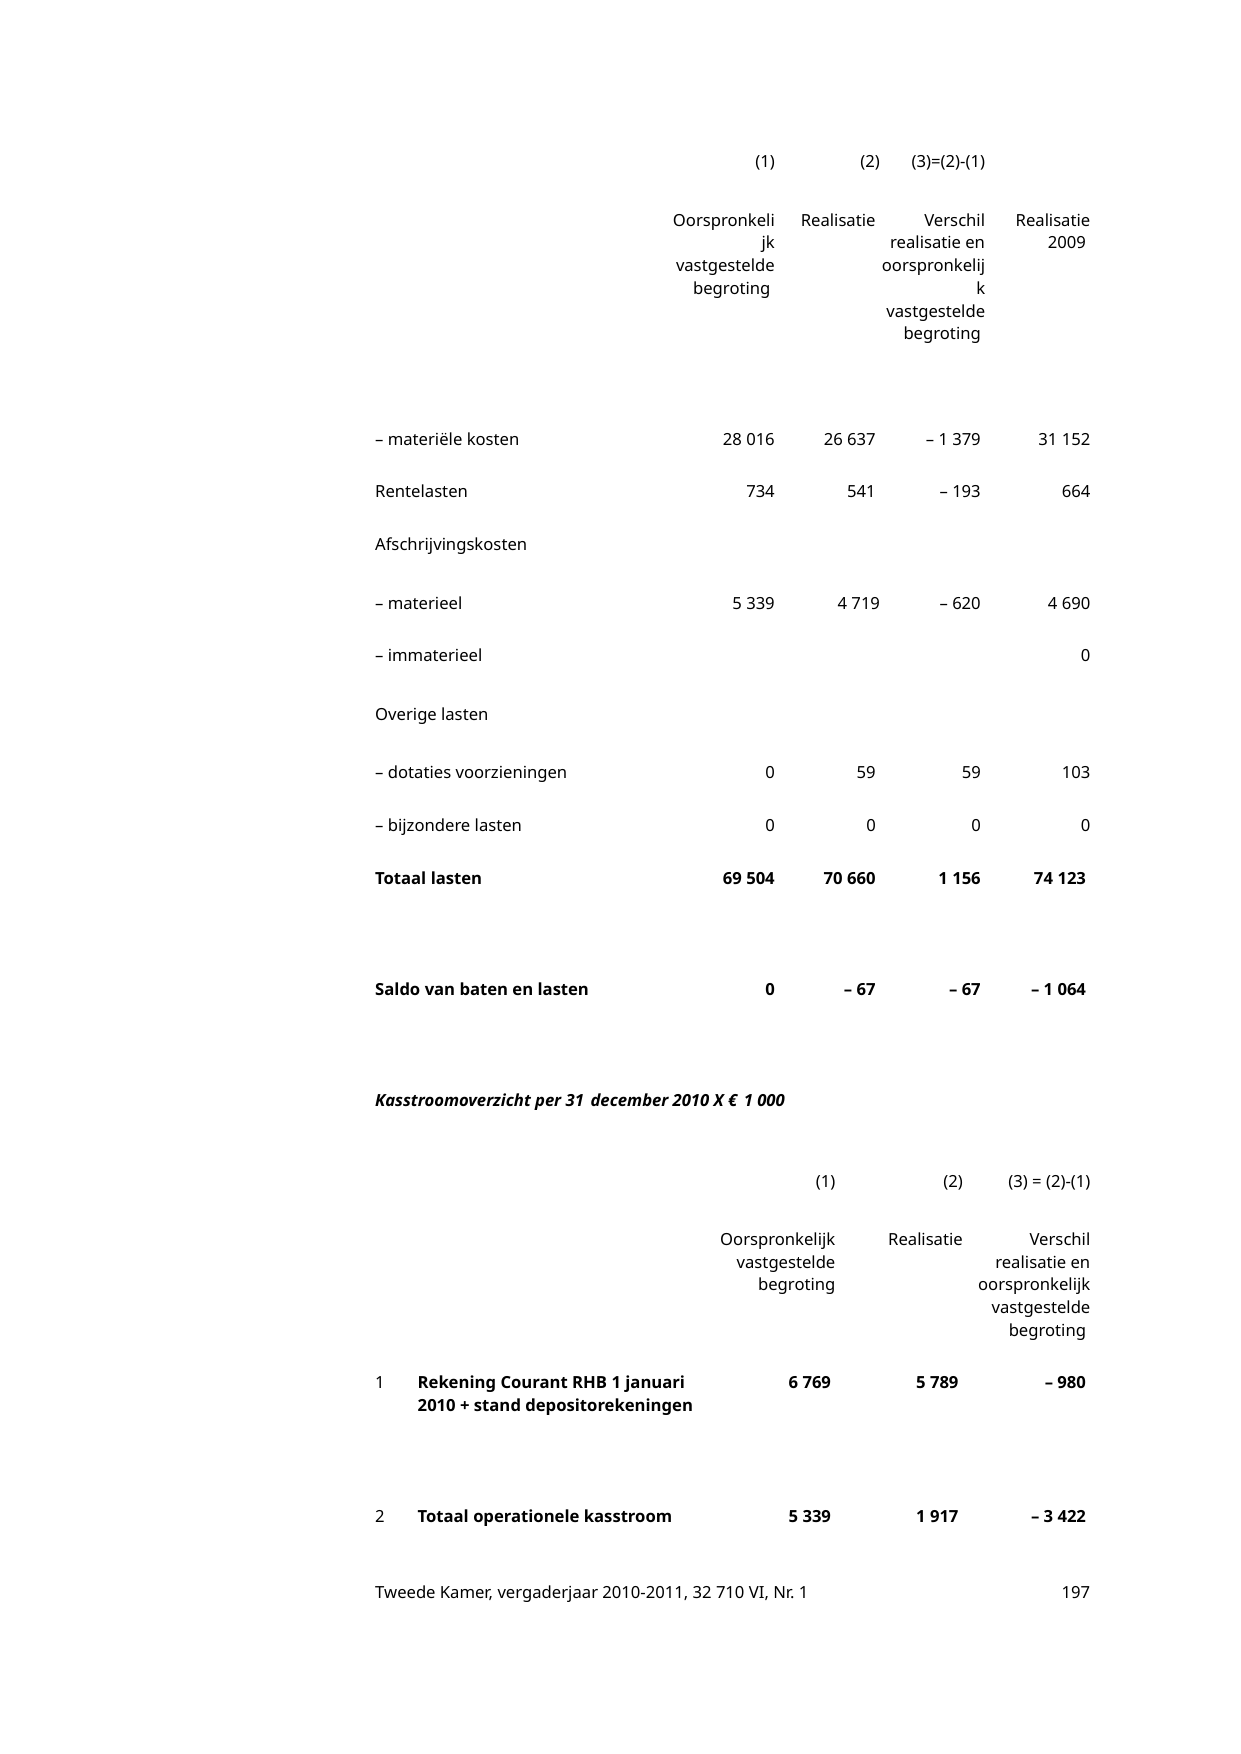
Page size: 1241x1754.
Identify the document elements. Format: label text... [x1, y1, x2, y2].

table_cell 103 [985, 761, 1090, 813]
table_cell – 620 [880, 591, 985, 644]
table_cell 28 016 [669, 428, 774, 480]
table_cell Verschil realisatie en oorspronkelijk vastgestelde begroting [963, 1228, 1090, 1371]
table_cell Realisatie 2009 [985, 209, 1090, 375]
table_cell Oorspronkelijk vastgestelde begroting [708, 1228, 835, 1371]
table_cell [708, 1447, 835, 1505]
table_cell – 67 [880, 978, 985, 1030]
table_cell Saldo van baten en lasten [375, 978, 669, 1030]
table_header (1) [669, 150, 774, 208]
text Kasstroomoverzicht per 31 december 2010 X € 1 000 [375, 1088, 1090, 1111]
table_cell [775, 644, 880, 702]
table_cell [418, 1228, 708, 1371]
table_cell 59 [880, 761, 985, 813]
table_header (2) [775, 150, 880, 208]
table_cell 5 339 [669, 591, 774, 644]
table_cell 4 719 [775, 591, 880, 644]
table_cell [375, 919, 669, 977]
table_cell Totaal lasten [375, 866, 669, 919]
table_header (1) [708, 1169, 835, 1228]
table_cell 0 [775, 814, 880, 866]
table_cell [775, 533, 880, 591]
table_cell [375, 1447, 417, 1505]
table_header [375, 1169, 417, 1228]
table_cell – 67 [775, 978, 880, 1030]
table_cell 1 156 [880, 866, 985, 919]
table_cell [985, 375, 1090, 427]
table_cell – materieel [375, 591, 669, 644]
table_cell [375, 375, 669, 427]
table_cell Afschrijvingskosten [375, 533, 669, 591]
table_cell [880, 919, 985, 977]
table_cell 664 [985, 480, 1090, 533]
table_cell [669, 919, 774, 977]
table_cell Rekening Courant RHB 1 januari 2010 + stand depositorekeningen [418, 1371, 708, 1447]
table_cell 74 123 [985, 866, 1090, 919]
table_cell [418, 1447, 708, 1505]
table_cell [775, 919, 880, 977]
table_cell 59 [775, 761, 880, 813]
table_header (3)=(2)-(1) [880, 150, 985, 208]
table_cell – bijzondere lasten [375, 814, 669, 866]
table_cell [669, 703, 774, 761]
table_cell [669, 644, 774, 702]
table_cell 5 789 [835, 1371, 963, 1447]
table_cell 0 [880, 814, 985, 866]
table_cell 4 690 [985, 591, 1090, 644]
table_cell 0 [985, 644, 1090, 702]
table_cell – 1 379 [880, 428, 985, 480]
table_cell [985, 919, 1090, 977]
table_cell Totaal operationele kasstroom [418, 1505, 708, 1528]
table_cell – 3 422 [963, 1505, 1090, 1528]
table_cell – materiële kosten [375, 428, 669, 480]
table_cell Verschil realisatie en oorspronkelijk vastgestelde begroting [880, 209, 985, 375]
table_cell 734 [669, 480, 774, 533]
table_cell 69 504 [669, 866, 774, 919]
table_cell [375, 209, 669, 375]
table_cell – 193 [880, 480, 985, 533]
table_cell [880, 644, 985, 702]
table_header [375, 150, 669, 208]
table_header [418, 1169, 708, 1228]
table_cell 1 [375, 1371, 417, 1447]
table_cell – dotaties voorzieningen [375, 761, 669, 813]
table_cell 26 637 [775, 428, 880, 480]
table_cell 6 769 [708, 1371, 835, 1447]
table_cell [775, 703, 880, 761]
table_cell [669, 533, 774, 591]
table_cell 1 917 [835, 1505, 963, 1528]
table_header [985, 150, 1090, 208]
table_cell 0 [985, 814, 1090, 866]
table_cell Overige lasten [375, 703, 669, 761]
table_cell [880, 533, 985, 591]
table_cell – immaterieel [375, 644, 669, 702]
table_cell 2 [375, 1505, 417, 1528]
table_header (2) [835, 1169, 963, 1228]
table_cell Rentelasten [375, 480, 669, 533]
table_cell [985, 703, 1090, 761]
table_cell [375, 1228, 417, 1371]
table_cell Realisatie [835, 1228, 963, 1371]
table_header (3) = (2)-(1) [963, 1169, 1090, 1228]
table_cell Oorspronkelijk vastgestelde begroting [669, 209, 774, 375]
table_cell [963, 1447, 1090, 1505]
table_cell – 1 064 [985, 978, 1090, 1030]
table_cell Realisatie [775, 209, 880, 375]
table_cell 70 660 [775, 866, 880, 919]
table_cell [880, 703, 985, 761]
table_cell 0 [669, 978, 774, 1030]
table_cell 0 [669, 814, 774, 866]
table_cell 31 152 [985, 428, 1090, 480]
table_cell [775, 375, 880, 427]
table_cell [880, 375, 985, 427]
table_cell [985, 533, 1090, 591]
table_cell 0 [669, 761, 774, 813]
table_cell 541 [775, 480, 880, 533]
table_cell 5 339 [708, 1505, 835, 1528]
table_cell [669, 375, 774, 427]
table_cell [835, 1447, 963, 1505]
table_cell – 980 [963, 1371, 1090, 1447]
